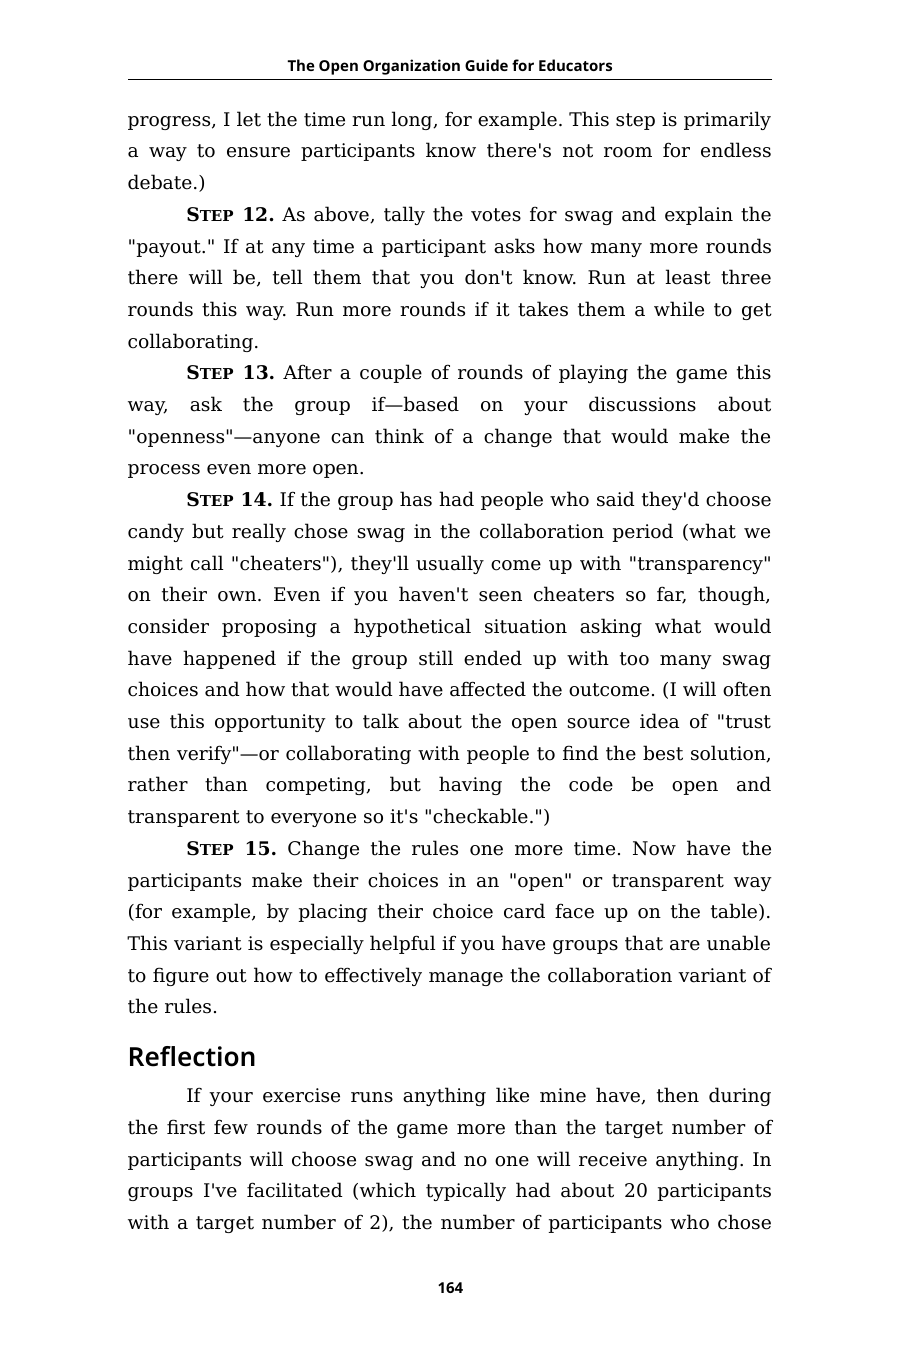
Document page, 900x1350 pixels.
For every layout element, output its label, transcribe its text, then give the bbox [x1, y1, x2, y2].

text Step 12. As above, tally the votes for swag and explain the "payout." If at any time a participant asks how many more rounds there will be, tell them that you don't know. Run at least three rounds this way. Run more rounds if it takes them a while to get collaborating. [127, 204, 772, 352]
text Step 13. After a couple of rounds of playing the game this way, ask the group if—based on your discussions about "openness"—anyone can think of a change that would make the process even more open. [127, 362, 772, 479]
text progress, I let the time run long, for example. This step is primarily a way to ensure participants know there's not room for endless debate.) [127, 109, 772, 194]
subtitle Reflection [127, 1042, 772, 1073]
text Step 14. If the group has had people who said they'd choose candy but really chose swag in the collaboration period (what we might call "cheaters"), they'll usually come up with "transparency" on their own. Even if you haven't seen cheaters so far, though, consider proposing a hypothetical situation asking what would have happened if the group still ended up with too many swag choices and how that would have affected the outcome. (I will often use this opportunity to talk about the open source idea of "trust then verify"—or collaborating with people to find the best solution, rather than competing, but having the code be open and transparent to everyone so it's "checkable.") [127, 489, 772, 828]
text Step 15. Change the rules one more time. Now have the participants make their choices in an "open" or transparent way (for example, by placing their choice card face up on the table). This variant is especially helpful if you have groups that are unable to figure out how to effectively manage the collaboration variant of the rules. [127, 838, 772, 1018]
text If your exercise runs anything like mine have, then during the first few rounds of the game more than the target number of participants will choose swag and no one will receive anything. In groups I've facilitated (which typically had about 20 participants with a target number of 2), the number of participants who chose [127, 1085, 772, 1234]
